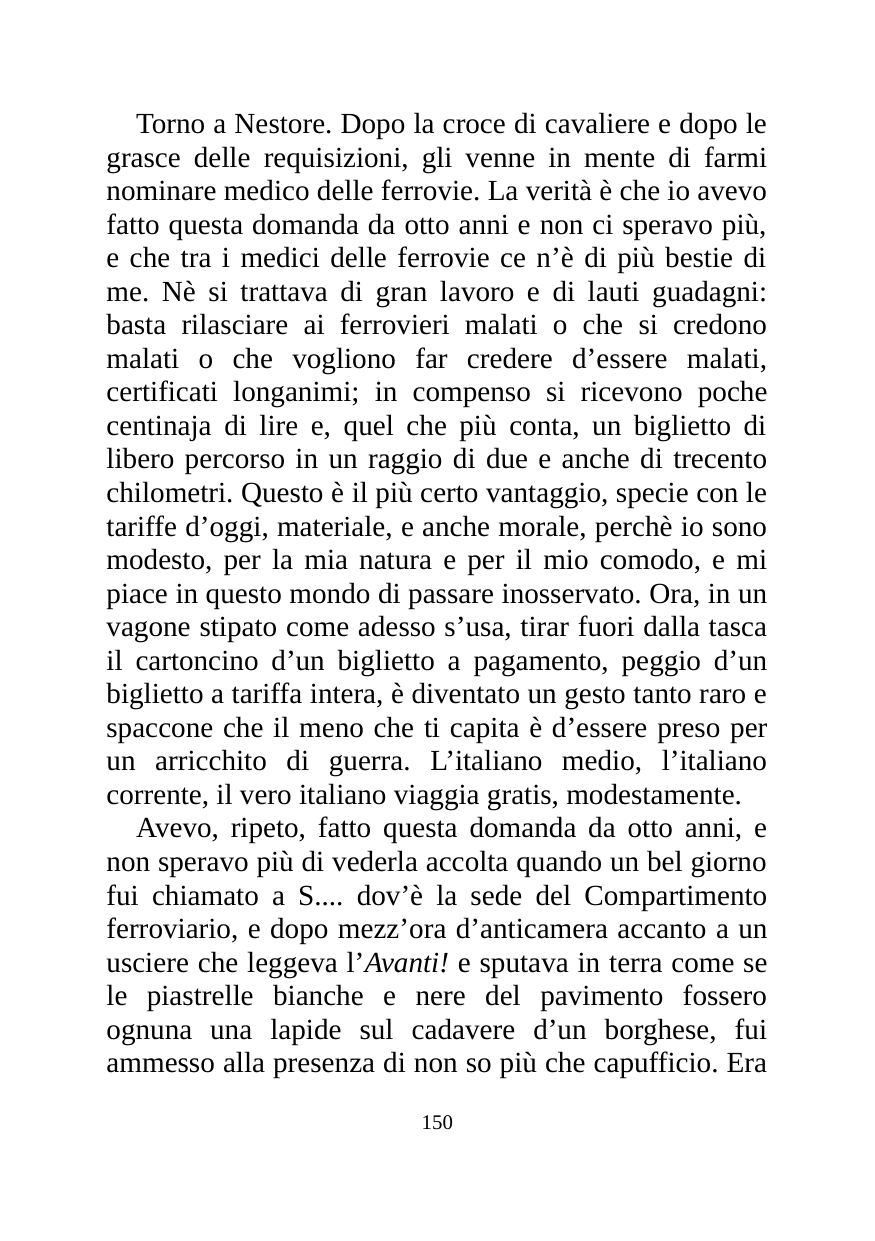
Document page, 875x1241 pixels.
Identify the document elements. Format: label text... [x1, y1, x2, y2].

text Avevo, ripeto, fatto questa domanda da otto anni, e non speravo più di vederla accolta quando un bel giorno fui chiamato a S.... dov’è la sede del Compartimento ferroviario, e dopo mezz’ora d’anticamera accanto a un usciere che leggeva l’Avanti! e sputava in terra come se le piastrelle bianche e nere del pavimento fossero ognuna una lapide sul cadavere d’un borghese, fui ammesso alla presenza di non so più che capufficio. Era [106, 811, 768, 1079]
text Torno a Nestore. Dopo la croce di cavaliere e dopo le grasce delle requisizioni, gli venne in mente di farmi nominare medico delle ferrovie. La verità è che io avevo fatto questa domanda da otto anni e non ci speravo più, e che tra i medici delle ferrovie ce n’è di più bestie di me. Nè si trattava di gran lavoro e di lauti guadagni: basta rilasciare ai ferrovieri malati o che si credono malati o che vogliono far credere d’essere malati, certificati longanimi; in compenso si ricevono poche centinaja di lire e, quel che più conta, un biglietto di libero percorso in un raggio di due e anche di trecento chilometri. Questo è il più certo vantaggio, specie con le tariffe d’oggi, materiale, e anche morale, perchè io sono modesto, per la mia natura e per il mio comodo, e mi piace in questo mondo di passare inosservato. Ora, in un vagone stipato come adesso s’usa, tirar fuori dalla tasca il cartoncino d’un biglietto a pagamento, peggio d’un biglietto a tariffa intera, è diventato un gesto tanto raro e spaccone che il meno che ti capita è d’essere preso per un arricchito di guerra. L’italiano medio, l’italiano corrente, il vero italiano viaggia gratis, modestamente. [106, 106, 768, 811]
